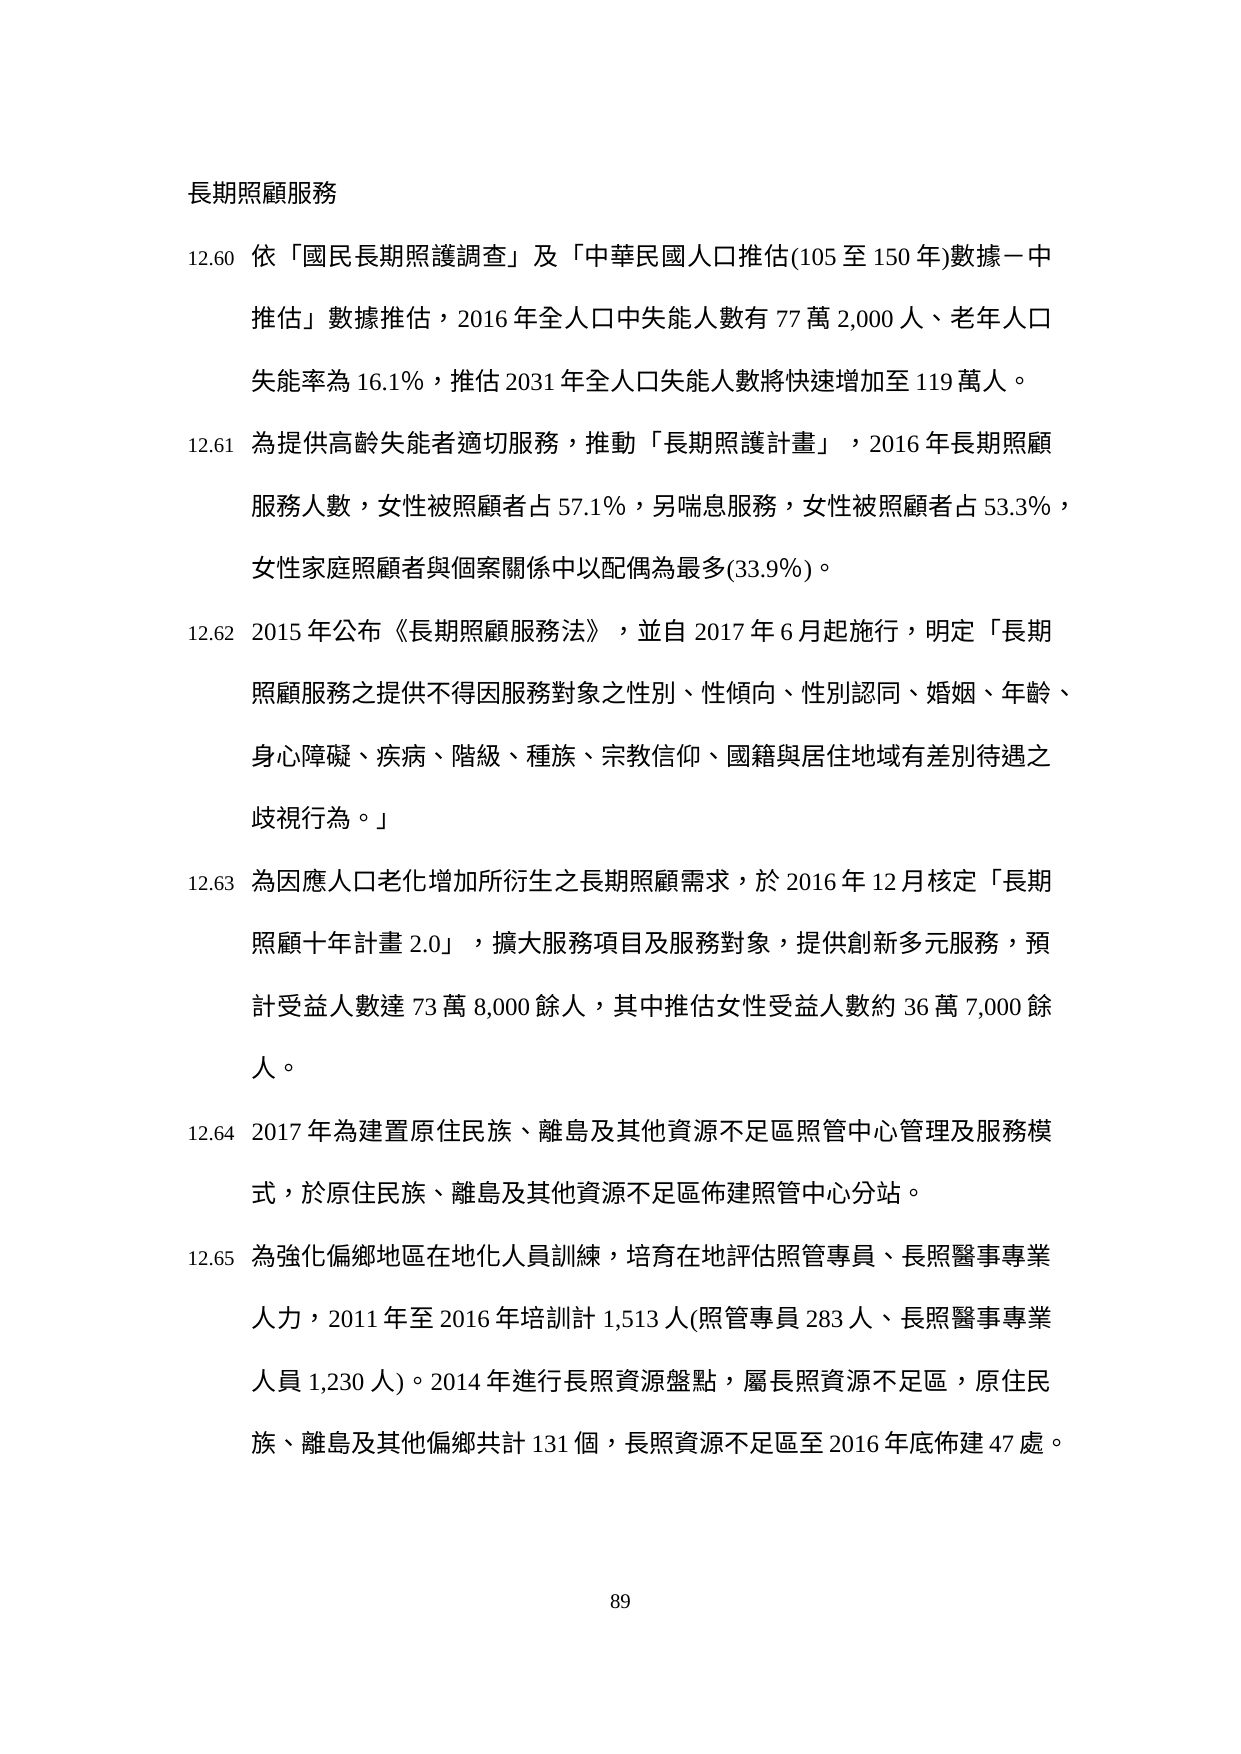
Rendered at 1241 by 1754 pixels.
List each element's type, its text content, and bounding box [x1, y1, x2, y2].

list 2017年為建置原住民族、離島及其他資源不足區照管中心管理及服務模式，於原住民族、離島及其他資源不足區佈建照管中心分站。 [187, 1087, 1053, 1212]
list 2015年公布《長期照顧服務法》，並自2017年6月起施行，明定「長期照顧服務之提供不得因服務對象之性別、性傾向、性別認同、婚姻、年齡、身心障礙、疾病、階級、種族、宗教信仰、國籍與居住地域有差別待遇之歧視行為。」 [187, 587, 1053, 837]
list 依「國民長期照護調查」及「中華民國人口推估(105至150年)數據－中推估」數據推估，2016年全人口中失能人數有77萬2,000人、老年人口失能率為16.1％，推估2031年全人口失能人數將快速增加至119萬人。 [187, 212, 1053, 400]
text 長期照顧服務 [187, 150, 1053, 212]
list 為強化偏鄉地區在地化人員訓練，培育在地評估照管專員、長照醫事專業人力，2011年至2016年培訓計1,513人(照管專員283人、長照醫事專業人員1,230人)。2014年進行長照資源盤點，屬長照資源不足區，原住民族、離島及其他偏鄉共計131個，長照資源不足區至2016年底佈建47處。 [187, 1212, 1053, 1462]
list 為提供高齡失能者適切服務，推動「長期照護計畫」，2016年長期照顧服務人數，女性被照顧者占57.1％，另喘息服務，女性被照顧者占53.3％，女性家庭照顧者與個案關係中以配偶為最多(33.9％)。 [187, 400, 1053, 587]
list 為因應人口老化增加所衍生之長期照顧需求，於2016年12月核定「長期照顧十年計畫2.0」，擴大服務項目及服務對象，提供創新多元服務，預計受益人數達73萬8,000餘人，其中推估女性受益人數約36萬7,000餘人。 [187, 837, 1053, 1087]
